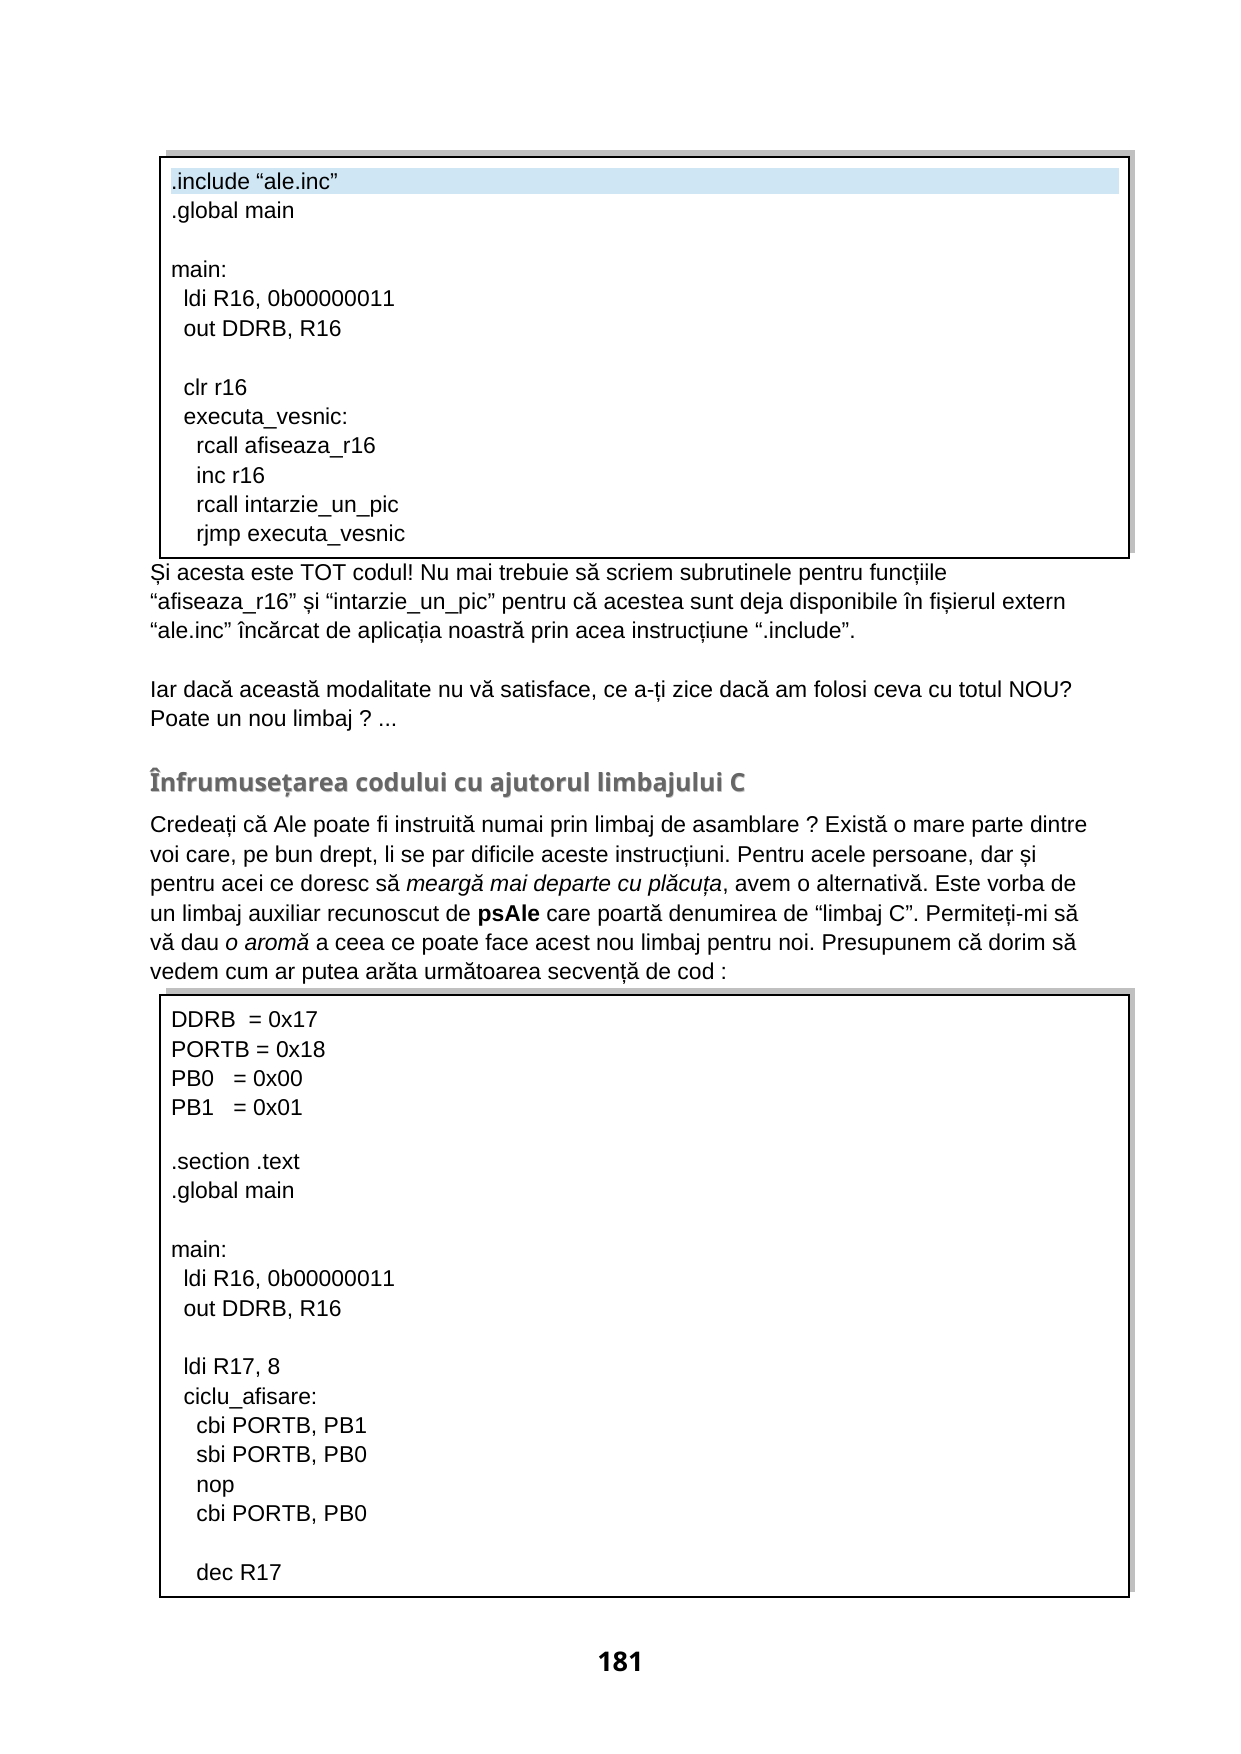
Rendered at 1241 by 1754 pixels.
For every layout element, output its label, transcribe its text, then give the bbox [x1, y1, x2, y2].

table_header DDRB = 0x17 PORTB = 0x18 PB0 = 0x00 PB1 = 0x01 .section .text .global main main: ldi R16, 0b00000011 out DDRB, R16 ldi R17, 8 ciclu_afisare: cbi PORTB, PB1 sbi PORTB, PB0 nop cbi PORTB, PB0 dec R17 [161, 996, 1128, 1596]
text Iar dacă această modalitate nu vă satisface, ce a-ți zice dacă am folosi ceva cu totul NOU? Poate un nou limbaj ? ... [150, 677, 1091, 732]
subtitle Înfrumusețarea codului cu ajutorul limbajului C [150, 764, 1091, 799]
text Credeați că Ale poate fi instruită numai prin limbaj de asamblare ? Există o mare parte dintre voi care, pe bun drept, li se par dificile aceste instrucțiuni. Pentru acele persoane, dar și pentru acei ce doresc să meargă mai departe cu plăcuța, avem o alternativă. Este vorba de un limbaj auxiliar recunoscut de psAle care poartă denumirea de “limbaj C”. Permiteți-mi să vă dau o aromă a ceea ce poate face acest nou limbaj pentru noi. Presupunem că dorim să vedem cum ar putea arăta următoarea secvență de cod : [150, 812, 1091, 984]
text Și acesta este TOT codul! Nu mai trebuie să scriem subrutinele pentru funcțiile “afiseaza_r16” și “intarzie_un_pic” pentru că acestea sunt deja disponibile în fișierul extern “ale.inc” încărcat de aplicația noastră prin acea instrucțiune “.include”. [150, 559, 1091, 643]
table_header .include “ale.inc” .global main main: ldi R16, 0b00000011 out DDRB, R16 clr r16 executa_vesnic: rcall afiseaza_r16 inc r16 rcall intarzie_un_pic rjmp executa_vesnic [161, 158, 1128, 557]
